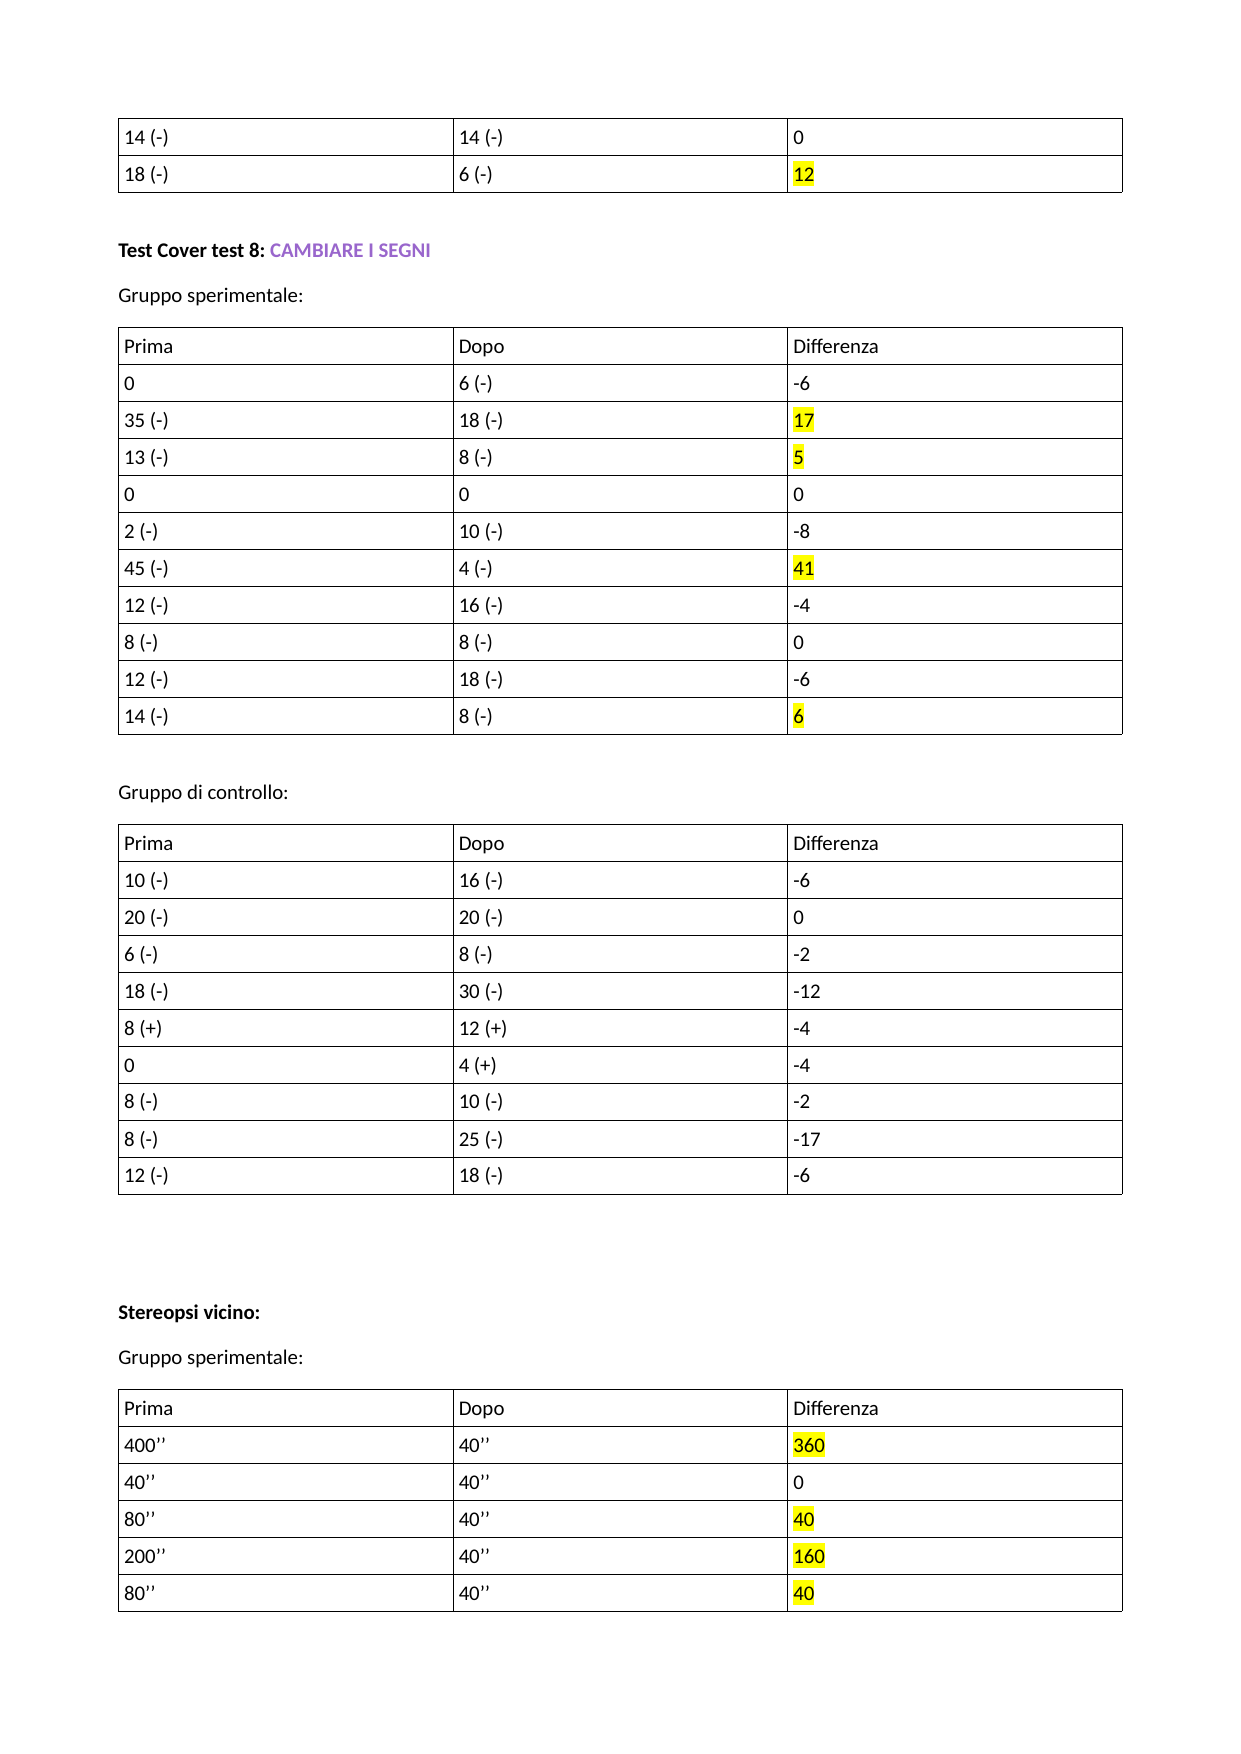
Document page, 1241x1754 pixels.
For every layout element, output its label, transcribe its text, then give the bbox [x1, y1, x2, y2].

table_cell 41 [788, 550, 1122, 586]
table_cell -17 [788, 1121, 1122, 1157]
table_cell 25 (-) [454, 1121, 787, 1157]
table_cell 0 [788, 1464, 1122, 1500]
table_cell 20 (-) [119, 899, 453, 935]
table_cell 200’’ [119, 1538, 453, 1574]
table_cell -12 [788, 973, 1122, 1009]
table_cell -4 [788, 1047, 1122, 1083]
table_cell 0 [454, 476, 787, 512]
text Gruppo sperimentale: [118, 1344, 1122, 1370]
table_cell -6 [788, 862, 1122, 898]
table_cell -6 [788, 365, 1122, 401]
table_cell 20 (-) [454, 899, 787, 935]
table_header Prima [119, 1390, 453, 1426]
table_header Dopo [454, 825, 787, 861]
table_cell 40’’ [454, 1427, 787, 1463]
table_cell 0 [119, 476, 453, 512]
table_cell -6 [788, 1158, 1122, 1194]
table_cell 14 (-) [454, 119, 787, 155]
table_cell 14 (-) [119, 698, 453, 734]
table_cell 40’’ [454, 1575, 787, 1611]
table_cell 8 (-) [119, 1121, 453, 1157]
text Gruppo di controllo: [118, 779, 1122, 804]
table_cell 40’’ [454, 1538, 787, 1574]
table_cell -8 [788, 513, 1122, 549]
table_cell 12 (-) [119, 587, 453, 623]
table_cell 40 [788, 1501, 1122, 1537]
table_header Dopo [454, 1390, 787, 1426]
table_cell 10 (-) [454, 1084, 787, 1120]
table_cell 80’’ [119, 1501, 453, 1537]
table_cell 12 (-) [119, 661, 453, 697]
table_cell 2 (-) [119, 513, 453, 549]
table_cell 12 (+) [454, 1010, 787, 1046]
table_cell 45 (-) [119, 550, 453, 586]
table_cell 160 [788, 1538, 1122, 1574]
table_cell 18 (-) [454, 661, 787, 697]
table_cell 6 (-) [119, 936, 453, 972]
table_header Prima [119, 328, 453, 364]
table_header Prima [119, 825, 453, 861]
table_cell 5 [788, 439, 1122, 475]
table_cell 35 (-) [119, 402, 453, 438]
table_cell 16 (-) [454, 862, 787, 898]
table_header Dopo [454, 328, 787, 364]
table_cell 30 (-) [454, 973, 787, 1009]
table_cell 40’’ [454, 1501, 787, 1537]
table_cell 8 (-) [119, 624, 453, 660]
table_cell 40’’ [119, 1464, 453, 1500]
table_cell 8 (+) [119, 1010, 453, 1046]
table_cell 18 (-) [119, 156, 453, 192]
table_cell -2 [788, 1084, 1122, 1120]
table_cell 0 [119, 1047, 453, 1083]
table_cell 18 (-) [454, 1158, 787, 1194]
text Stereopsi vicino: [118, 1299, 1122, 1325]
table_cell 10 (-) [119, 862, 453, 898]
table_cell 0 [788, 476, 1122, 512]
table_cell 8 (-) [454, 439, 787, 475]
text Gruppo sperimentale: [118, 282, 1122, 308]
table_cell 360 [788, 1427, 1122, 1463]
table_cell -4 [788, 587, 1122, 623]
table_cell 8 (-) [119, 1084, 453, 1120]
table_cell 40’’ [454, 1464, 787, 1500]
table_cell 10 (-) [454, 513, 787, 549]
table_cell 0 [788, 119, 1122, 155]
text Test Cover test 8: CAMBIARE I SEGNI [118, 237, 1122, 263]
table_cell 17 [788, 402, 1122, 438]
table_cell 8 (-) [454, 624, 787, 660]
table_cell 0 [119, 365, 453, 401]
table_cell 8 (-) [454, 698, 787, 734]
table_cell 4 (+) [454, 1047, 787, 1083]
table_cell 0 [788, 899, 1122, 935]
table_cell 16 (-) [454, 587, 787, 623]
table_cell 14 (-) [119, 119, 453, 155]
table_cell 4 (-) [454, 550, 787, 586]
table_cell 40 [788, 1575, 1122, 1611]
table_cell 400’’ [119, 1427, 453, 1463]
table_cell 18 (-) [454, 402, 787, 438]
table_cell 6 [788, 698, 1122, 734]
table_cell 12 (-) [119, 1158, 453, 1194]
table_cell -4 [788, 1010, 1122, 1046]
table_cell 12 [788, 156, 1122, 192]
table_header Differenza [788, 328, 1122, 364]
table_cell 80’’ [119, 1575, 453, 1611]
table_cell -6 [788, 661, 1122, 697]
table_cell 8 (-) [454, 936, 787, 972]
table_header Differenza [788, 1390, 1122, 1426]
table_cell 6 (-) [454, 365, 787, 401]
table_cell 0 [788, 624, 1122, 660]
table_cell 13 (-) [119, 439, 453, 475]
table_cell 6 (-) [454, 156, 787, 192]
table_header Differenza [788, 825, 1122, 861]
table_cell 18 (-) [119, 973, 453, 1009]
table_cell -2 [788, 936, 1122, 972]
